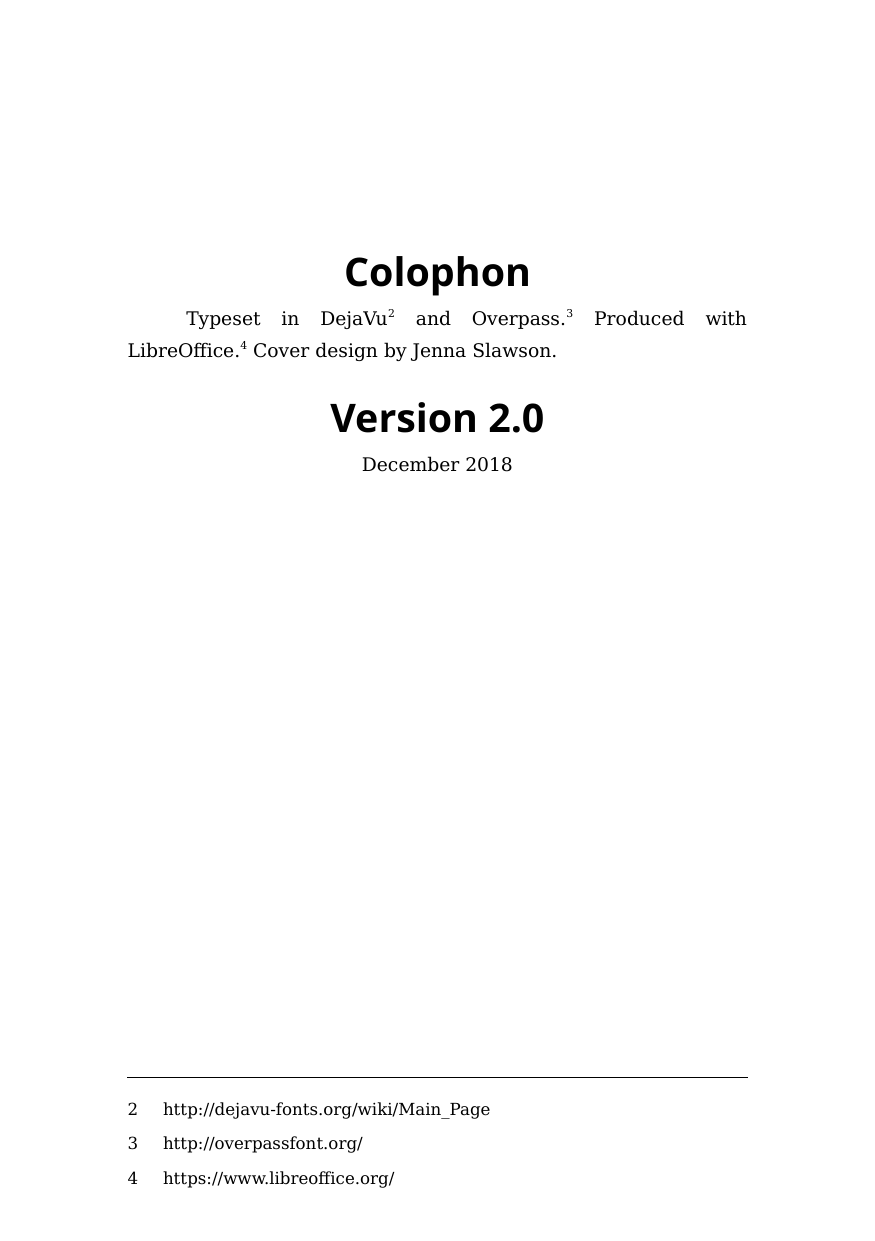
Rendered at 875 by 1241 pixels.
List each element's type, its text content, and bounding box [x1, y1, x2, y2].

text https://www.libreoffice.org/ [127, 1169, 747, 1188]
text December 2018 [127, 454, 747, 476]
text Typeset in DejaVu and Overpass. Produced with LibreOffice. Cover design by Jenna Slawson. [127, 308, 747, 362]
text http://overpassfont.org/ [127, 1134, 747, 1154]
subtitle Version 2.0 [127, 396, 747, 442]
text http://dejavu-fonts.org/wiki/Main_Page [127, 1100, 747, 1119]
subtitle Colophon [127, 250, 747, 296]
